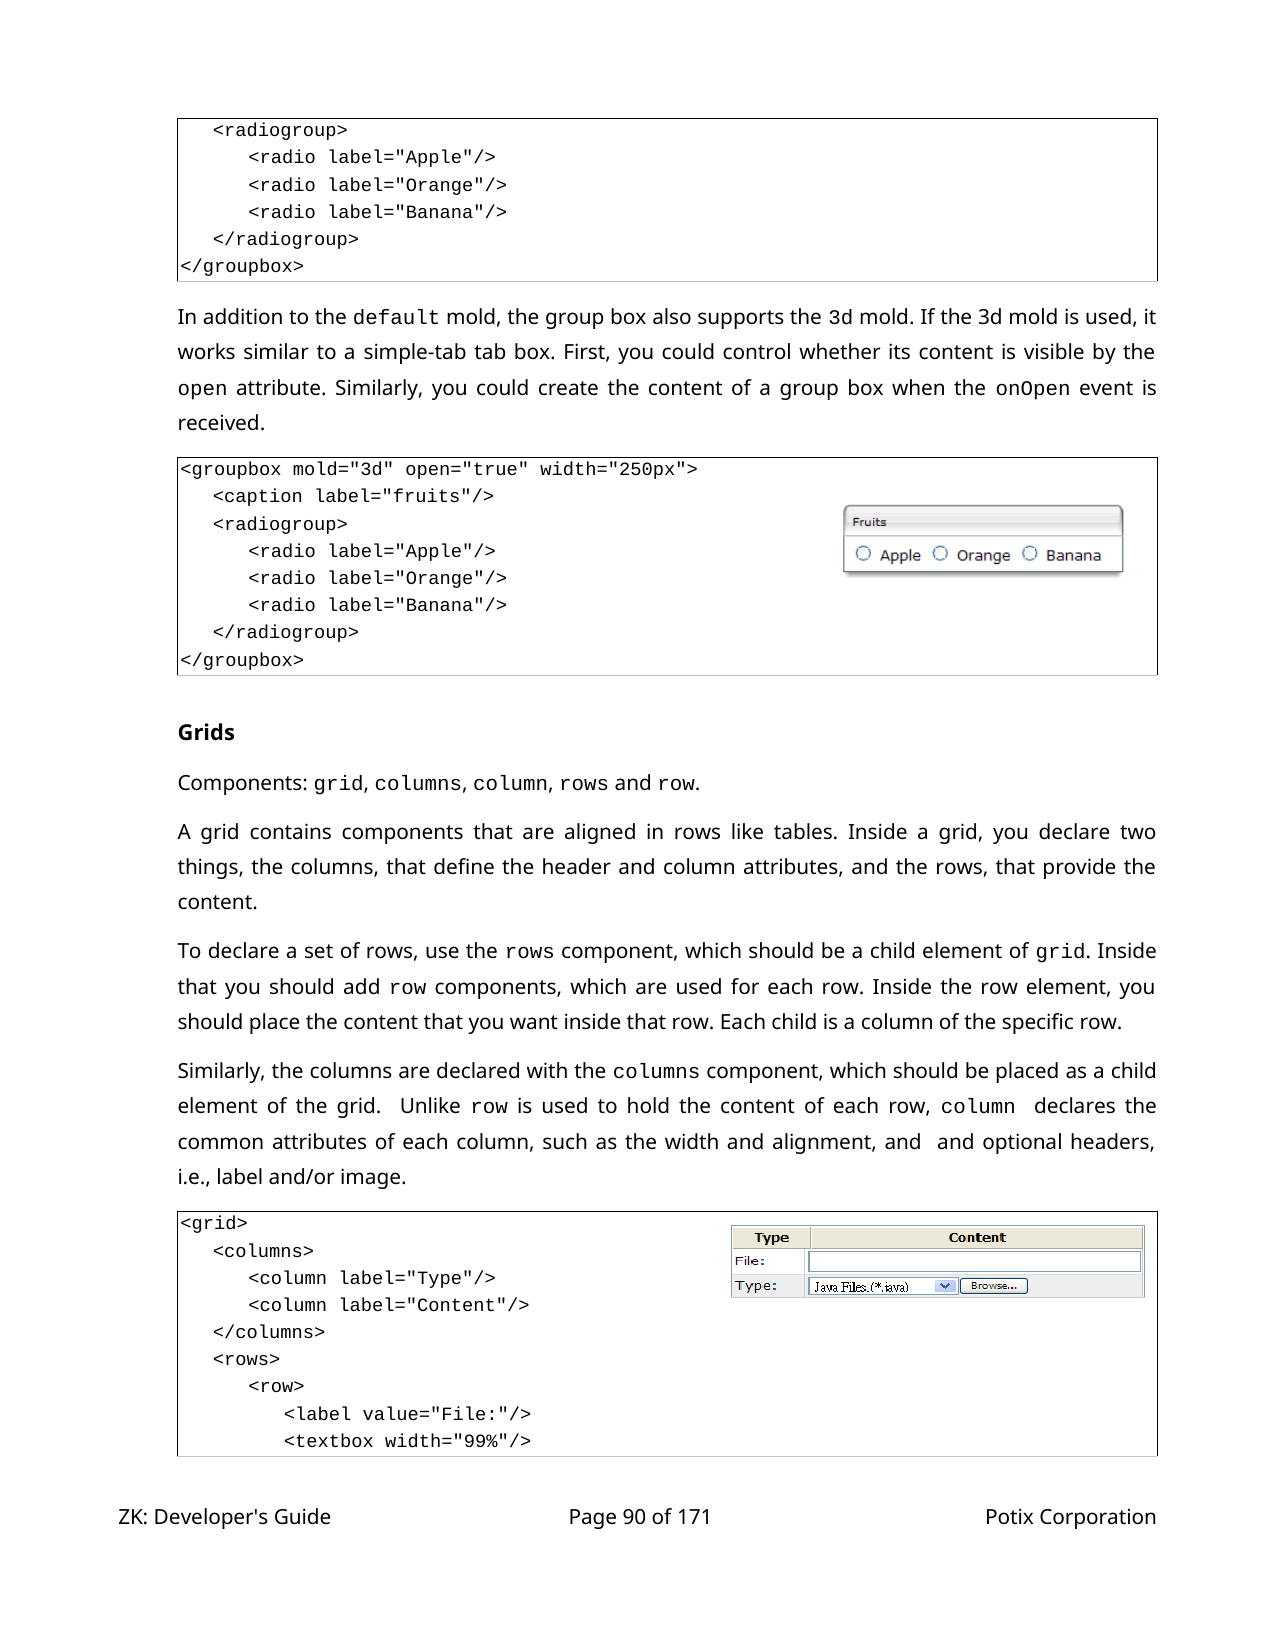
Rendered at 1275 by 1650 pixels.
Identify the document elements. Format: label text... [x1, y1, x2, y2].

text </groupbox> [178, 254, 1157, 281]
text [1128, 539, 1157, 563]
text In addition to the default mold, the group box also supports the 3d mold. If the 3d mold is used, it works similar to a simple-tab tab box. First, you could control whether its content is visible by the open attribute. Similarly, you could create the content of a group box when the onOpen event is received. [177, 302, 1157, 436]
text <column label="Type"/> [178, 1266, 731, 1290]
text <grid> [178, 1212, 1157, 1236]
text <radio label="Apple"/> [178, 539, 841, 563]
subtitle Grids [177, 717, 1157, 747]
picture [841, 503, 1128, 578]
text Similarly, the columns are declared with the columns component, which should be placed as a child element of the grid. Unlike row is used to hold the content of each row, column declares the common attributes of each column, such as the width and alignment, and and optional headers, i.e., label and/or image. [177, 1056, 1157, 1191]
text <rows> [178, 1347, 1157, 1371]
text <columns> [178, 1238, 731, 1263]
text <radio label="Apple"/> [178, 145, 1157, 169]
text Components: grid, columns, column, rows and row. [177, 768, 1157, 796]
text <column label="Content"/> [178, 1293, 1157, 1317]
text </radiogroup> [178, 620, 1157, 644]
text <textbox width="99%"/> [178, 1429, 1157, 1456]
text <radio label="Banana"/> [178, 593, 1157, 617]
text </columns> [178, 1320, 1157, 1344]
text [1128, 511, 1157, 536]
text A grid contains components that are aligned in rows like tables. Inside a grid, you declare two things, the columns, that define the header and column attributes, and the rows, that provide the content. [177, 817, 1157, 916]
text To declare a set of rows, use the rows component, which should be a child element of grid. Inside that you should add row components, which are used for each row. Inside the row element, you should place the content that you want inside that row. Each child is a column of the specific row. [177, 936, 1157, 1036]
text <groupbox mold="3d" open="true" width="250px"> [178, 458, 1157, 481]
text <radiogroup> [178, 511, 841, 536]
picture [731, 1223, 1148, 1298]
text <radio label="Banana"/> [178, 200, 1157, 224]
text <caption label="fruits"/> [178, 484, 1157, 508]
text <radio label="Orange"/> [178, 566, 1157, 590]
text <row> [178, 1374, 1157, 1399]
text <radio label="Orange"/> [178, 172, 1157, 197]
text </radiogroup> [178, 227, 1157, 251]
text <label value="File:"/> [178, 1402, 1157, 1426]
text [1148, 1238, 1157, 1263]
text </groupbox> [178, 647, 1157, 675]
text <radiogroup> [178, 119, 1157, 142]
